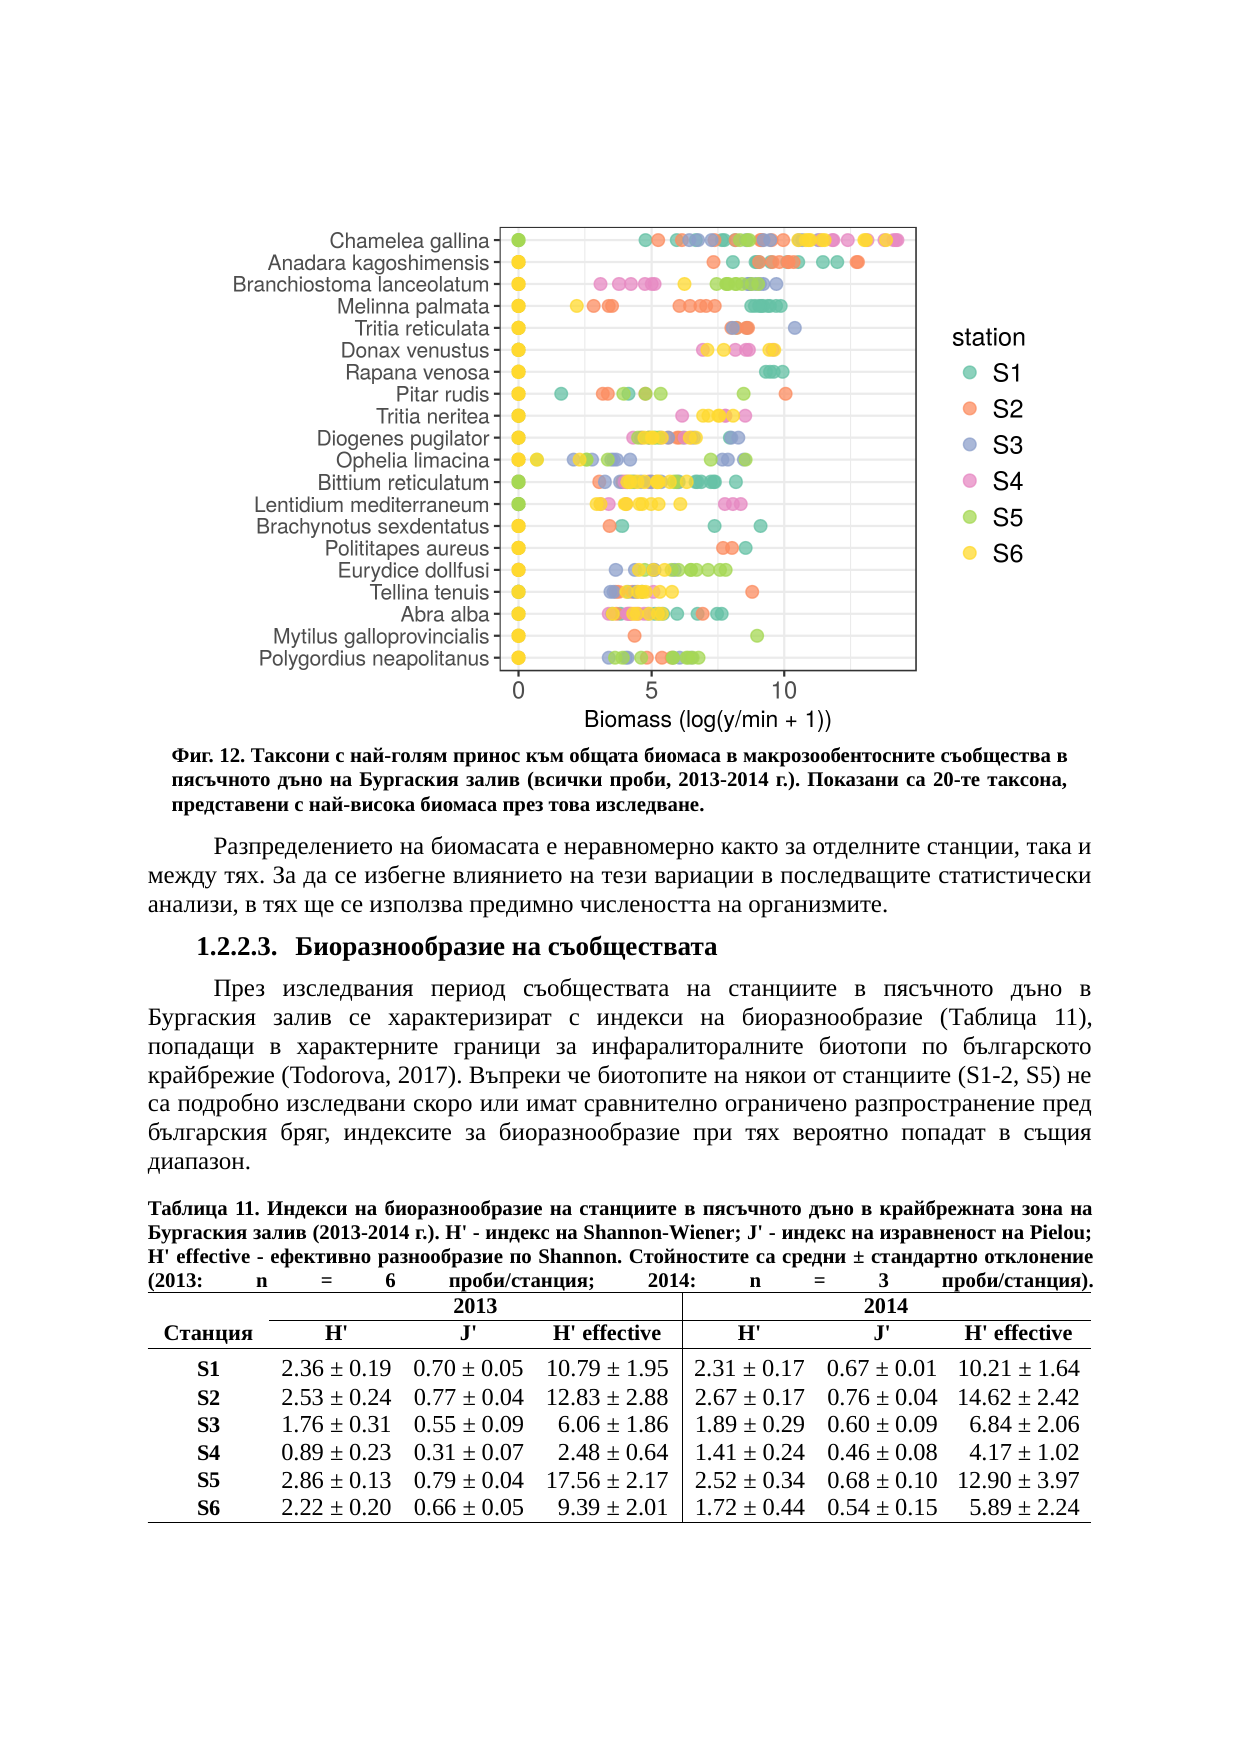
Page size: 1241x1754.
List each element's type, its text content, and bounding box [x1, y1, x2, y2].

picture [192, 215, 1049, 744]
text Таблица 11. Индекси на биоразнообразие на станциите в пясъчното дъно в крайбрежната зона на Бургаския залив (2013-2014 г.). H' - индекс на Shannon-Wiener; J' - индекс на изравненост на Pielou; H' effective - ефективно разнообразие по Shannon. Стойностите са средни ± стандартно отклонение (2013: n = 6 проби/станция; 2014: n = 3 проби/станция). [148, 1196, 1094, 1525]
text Фиг. 12. Таксони с най-голям принос към общата биомаса в макрозообентосните съобщества в пясъчното дъно на Бургаския залив (всички проби, 2013-2014 г.). Показани са 20-те таксона, представени с най-висока биомаса през това изследване. [171, 744, 1069, 816]
text През изследвания период съобществата на станциите в пясъчното дъно в Бургаския залив се характеризират с индекси на биоразнообразие (Таблица 11), попадащи в характерните граници за инфаралиторалните биотопи по българското крайбрежие (Todorova, 2017). Въпреки че биотопите на някои от станциите (S1-2, S5) не са подробно изследвани скоро или имат сравнително ограничено разпространение пред българския бряг, индексите за биоразнообразие при тях вероятно попадат в същия диапазон. [148, 973, 1093, 1175]
text Разпределението на биомасата е неравномерно както за отделните станции, така и между тях. За да се избегне влиянието на тези вариации в последващите статистически анализи, в тях ще се използва предимно числеността на организмите. [148, 831, 1093, 917]
subtitle Биоразнообразие на съобществата [266, 930, 1093, 961]
